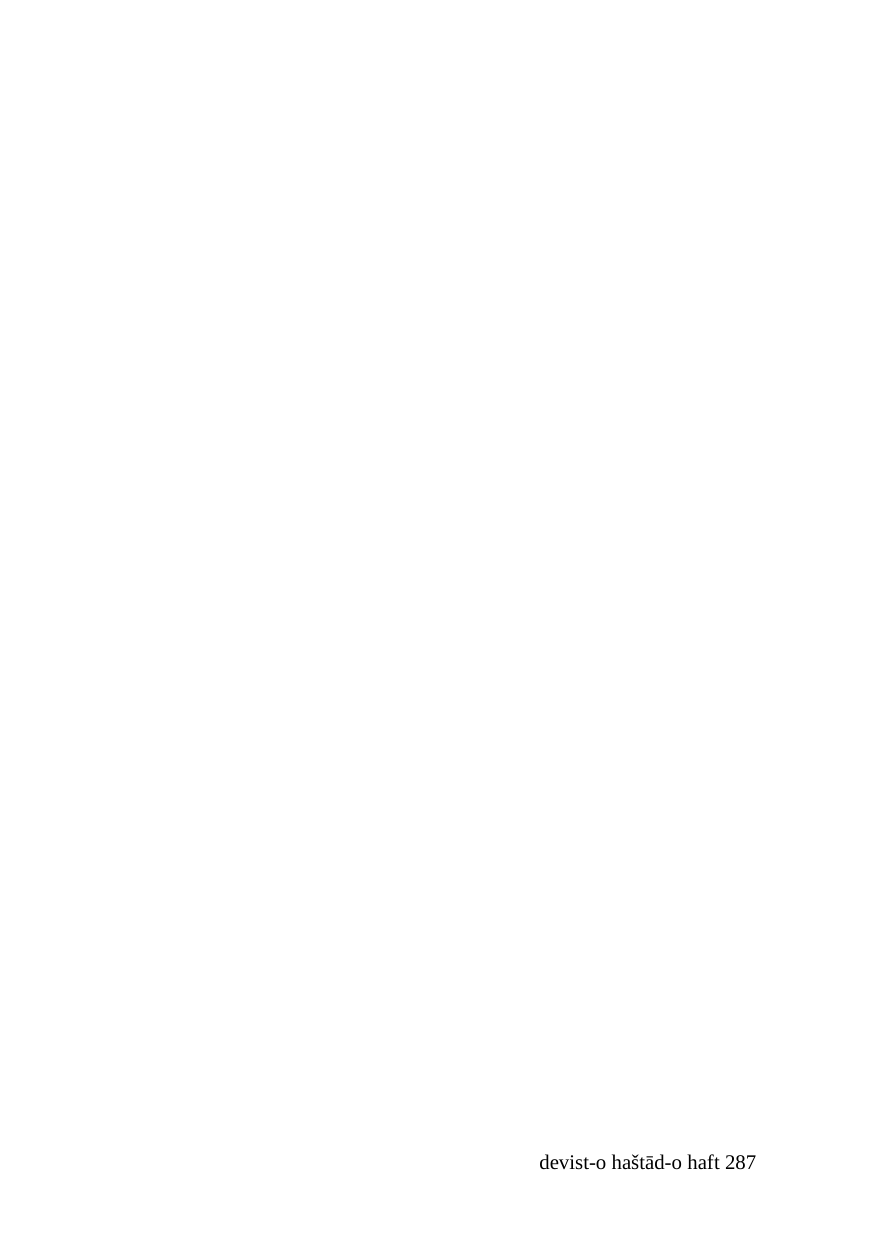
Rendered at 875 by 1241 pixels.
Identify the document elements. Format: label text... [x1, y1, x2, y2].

text devist-o haštād-o haft 287 [118, 1150, 756, 1174]
